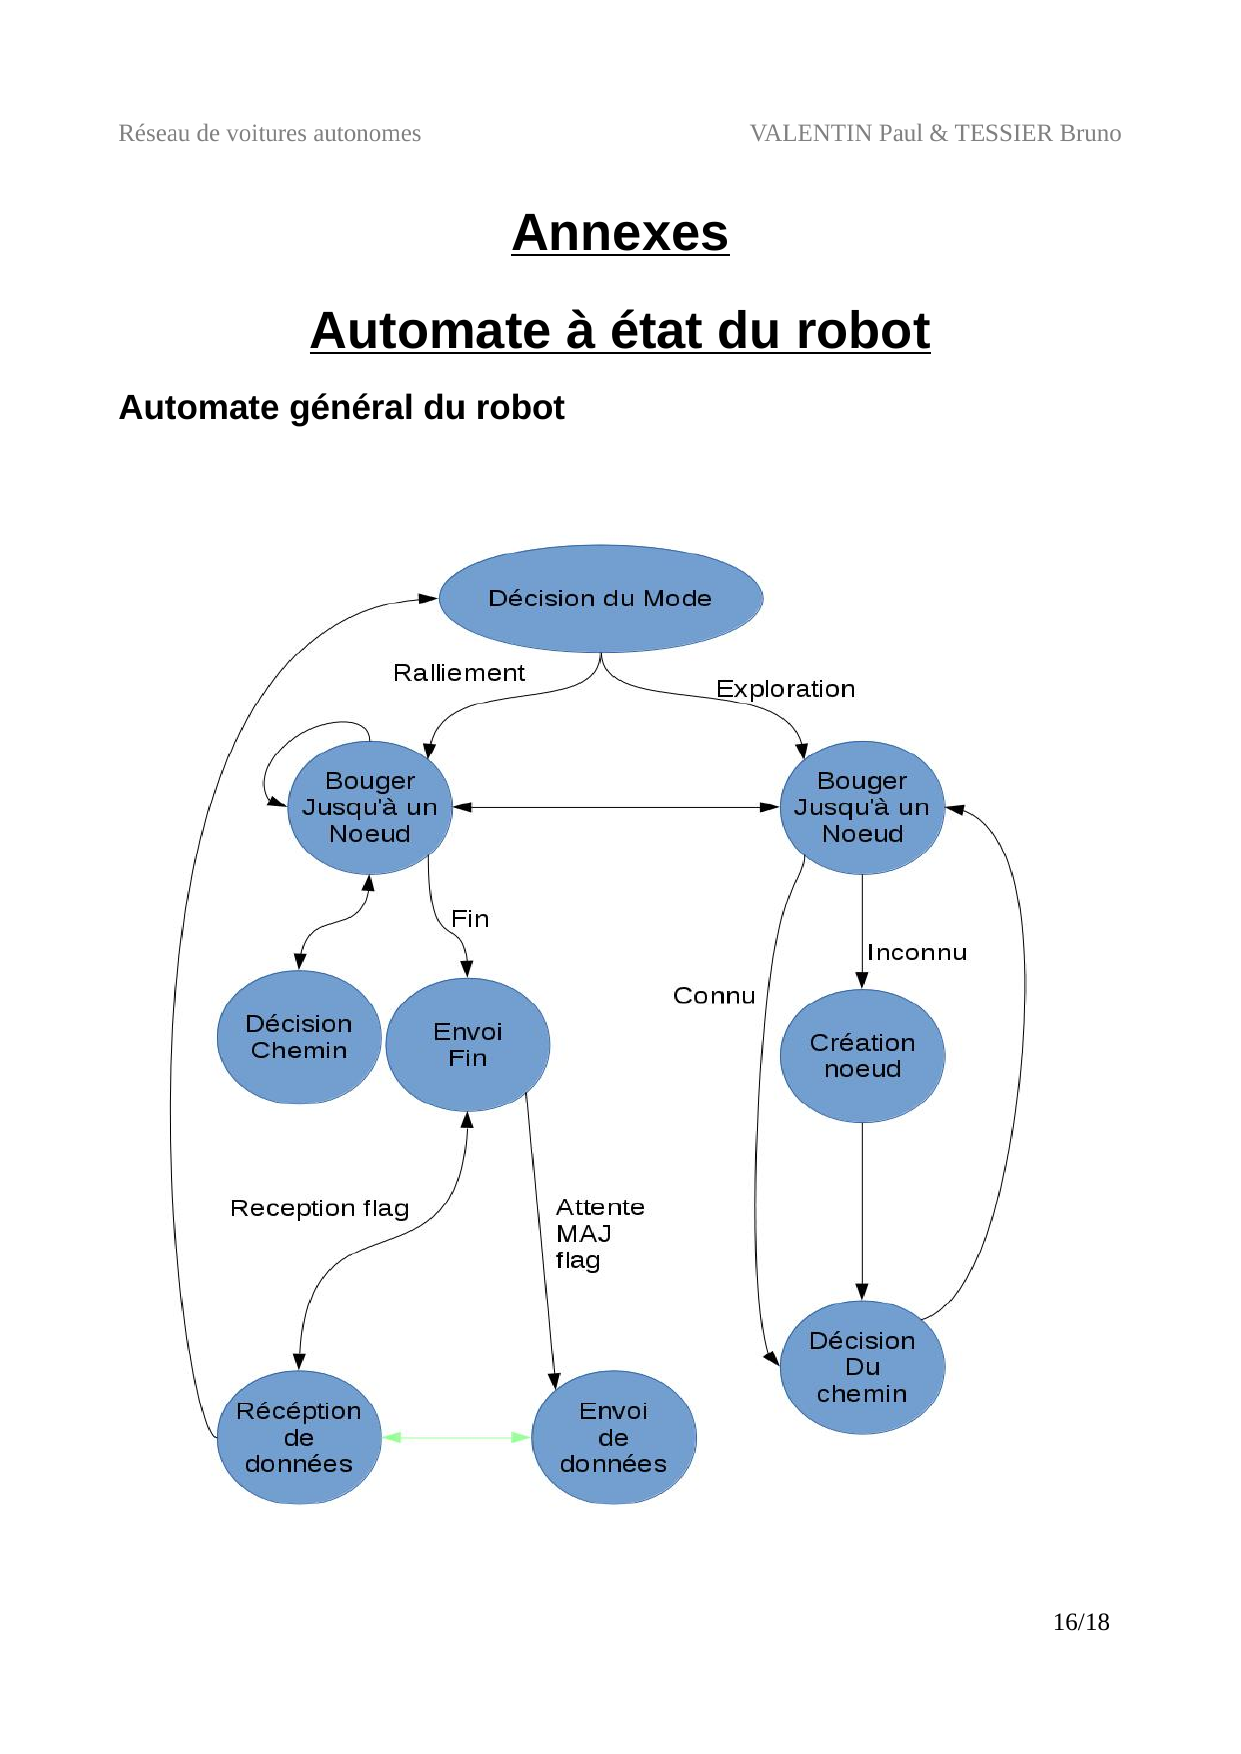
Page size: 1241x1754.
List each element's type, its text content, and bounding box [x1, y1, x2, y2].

subtitle Annexes [118, 201, 1122, 262]
subtitle Automate à état du robot [118, 299, 1122, 360]
subtitle Automate général du robot [118, 387, 1122, 427]
picture [155, 503, 1087, 1604]
